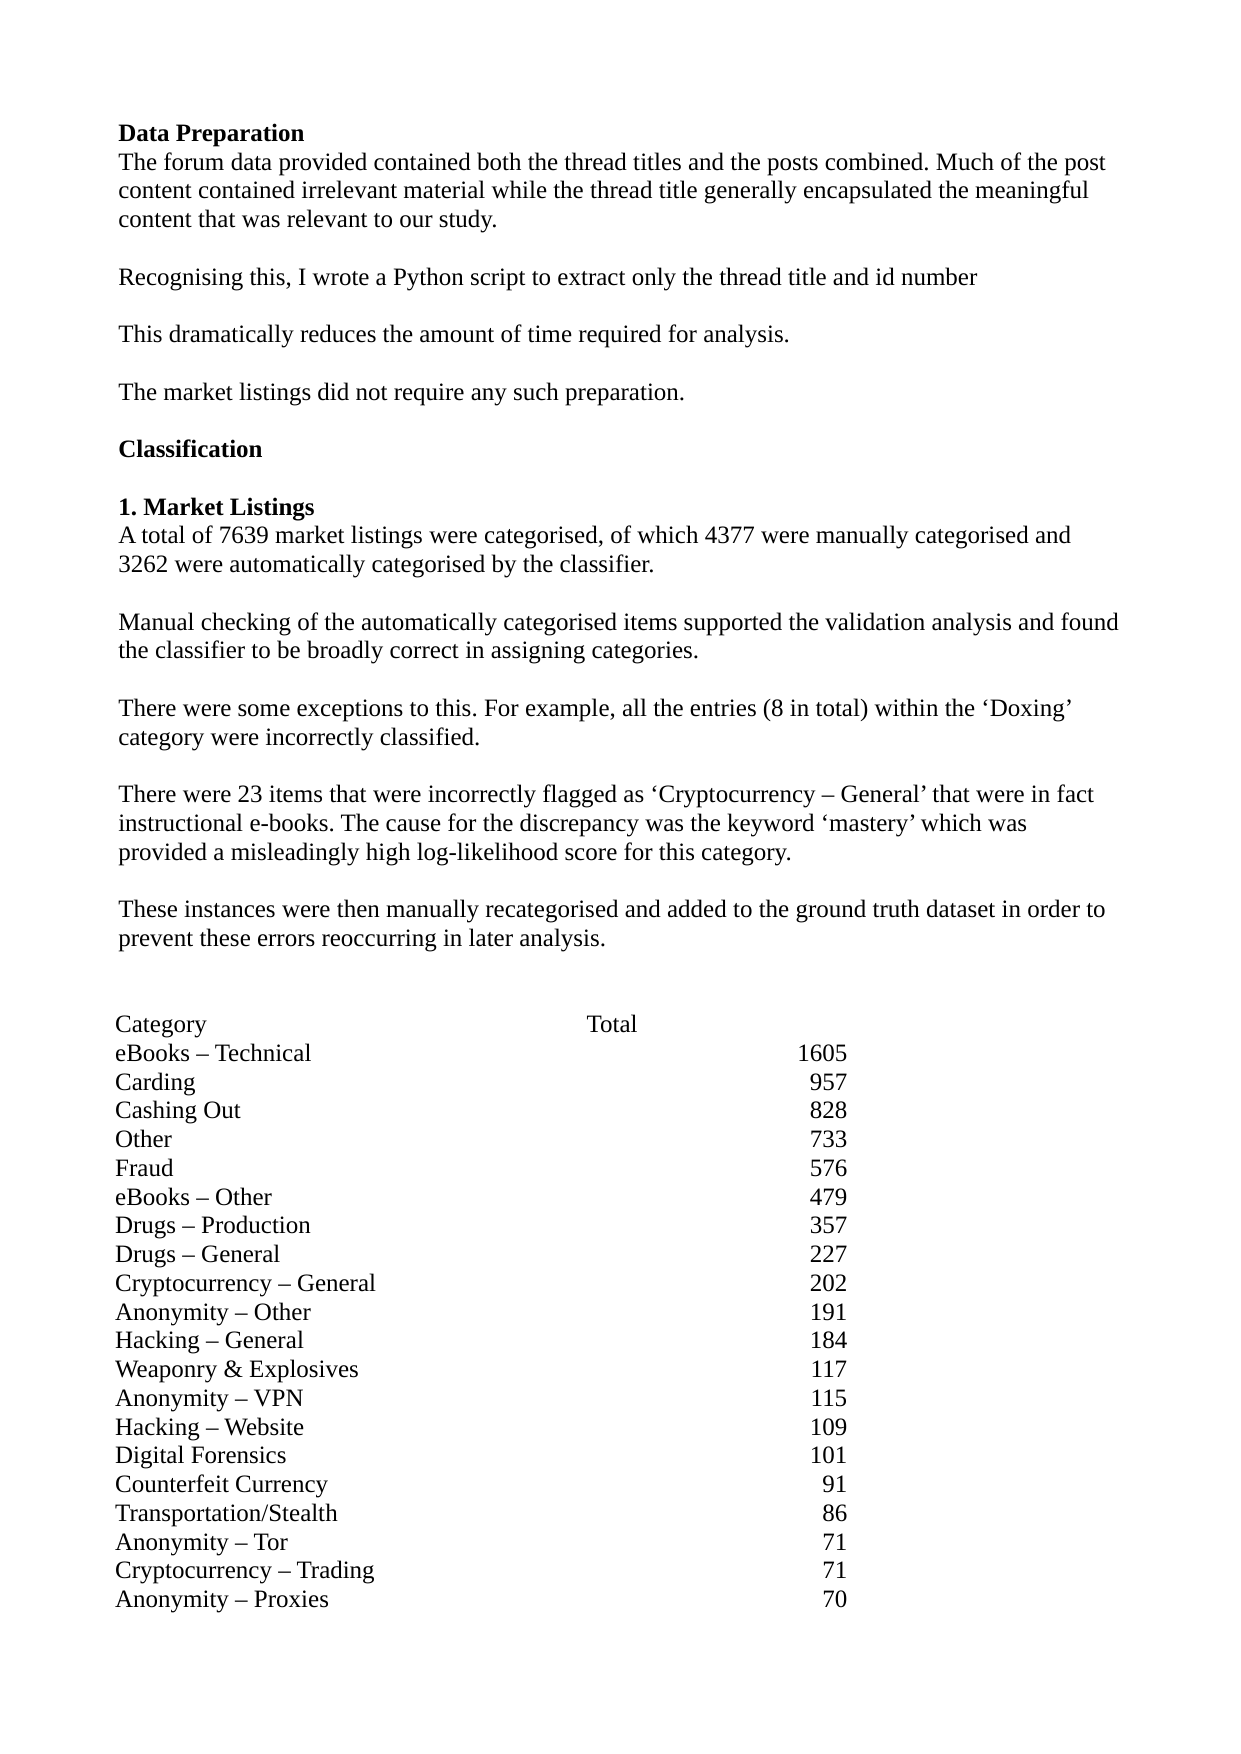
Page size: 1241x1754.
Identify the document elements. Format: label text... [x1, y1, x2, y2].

text 1. Market Listings [118, 492, 1122, 521]
table_cell 86 [583, 1498, 850, 1527]
table_cell 828 [583, 1096, 850, 1124]
table_cell Anonymity – VPN [112, 1383, 583, 1412]
table_cell 71 [583, 1556, 850, 1584]
table_cell Drugs – Production [112, 1211, 583, 1239]
table_cell 733 [583, 1124, 850, 1153]
table_cell 576 [583, 1153, 850, 1182]
text There were 23 items that were incorrectly flagged as ‘Cryptocurrency – General’ that were in fact instructional e-books. The cause for the discrepancy was the keyword ‘mastery’ which was provided a misleadingly high log-likelihood score for this category. [118, 779, 1122, 866]
table_cell Transportation/Stealth [112, 1498, 583, 1527]
table_cell Weaponry & Explosives [112, 1354, 583, 1383]
text Data Preparation [118, 118, 1122, 147]
table_cell Cryptocurrency – Trading [112, 1556, 583, 1584]
table_cell 71 [583, 1527, 850, 1556]
table_cell Counterfeit Currency [112, 1469, 583, 1498]
table_cell Anonymity – Tor [112, 1527, 583, 1556]
table_cell 1605 [583, 1038, 850, 1067]
text The market listings did not require any such preparation. [118, 377, 1122, 406]
table_cell 115 [583, 1383, 850, 1412]
text These instances were then manually recategorised and added to the ground truth dataset in order to prevent these errors reoccurring in later analysis. [118, 894, 1122, 952]
table_cell Digital Forensics [112, 1441, 583, 1469]
text Recognising this, I wrote a Python script to extract only the thread title and id number [118, 262, 1122, 291]
table_cell Anonymity – Other [112, 1297, 583, 1326]
table_cell 184 [583, 1326, 850, 1354]
text A total of 7639 market listings were categorised, of which 4377 were manually categorised and 3262 were automatically categorised by the classifier. [118, 521, 1122, 578]
text This dramatically reduces the amount of time required for analysis. [118, 319, 1122, 348]
table_cell 957 [583, 1067, 850, 1096]
table_cell Drugs – General [112, 1239, 583, 1268]
text The forum data provided contained both the thread titles and the posts combined. Much of the post content contained irrelevant material while the thread title generally encapsulated the meaningful content that was relevant to our study. [118, 147, 1122, 233]
table_cell 117 [583, 1354, 850, 1383]
table_cell Other [112, 1124, 583, 1153]
table_cell 479 [583, 1182, 850, 1211]
table_cell Cryptocurrency – General [112, 1268, 583, 1297]
text Manual checking of the automatically categorised items supported the validation analysis and found the classifier to be broadly correct in assigning categories. [118, 607, 1122, 664]
table_cell 101 [583, 1441, 850, 1469]
table_cell 191 [583, 1297, 850, 1326]
table_cell 202 [583, 1268, 850, 1297]
table_cell 357 [583, 1211, 850, 1239]
table_cell 227 [583, 1239, 850, 1268]
table_cell Anonymity – Proxies [112, 1584, 583, 1613]
table_cell Hacking – Website [112, 1412, 583, 1441]
table_cell eBooks – Technical [112, 1038, 583, 1067]
table_cell 70 [583, 1584, 850, 1613]
table_cell eBooks – Other [112, 1182, 583, 1211]
table_cell Hacking – General [112, 1326, 583, 1354]
table_cell Cashing Out [112, 1096, 583, 1124]
table_header Category [112, 1009, 583, 1038]
table_cell Carding [112, 1067, 583, 1096]
table_cell 91 [583, 1469, 850, 1498]
table_cell Fraud [112, 1153, 583, 1182]
text There were some exceptions to this. For example, all the entries (8 in total) within the ‘Doxing’ category were incorrectly classified. [118, 693, 1122, 751]
table_cell 109 [583, 1412, 850, 1441]
table_header Total [583, 1009, 850, 1038]
text Classification [118, 434, 1122, 463]
